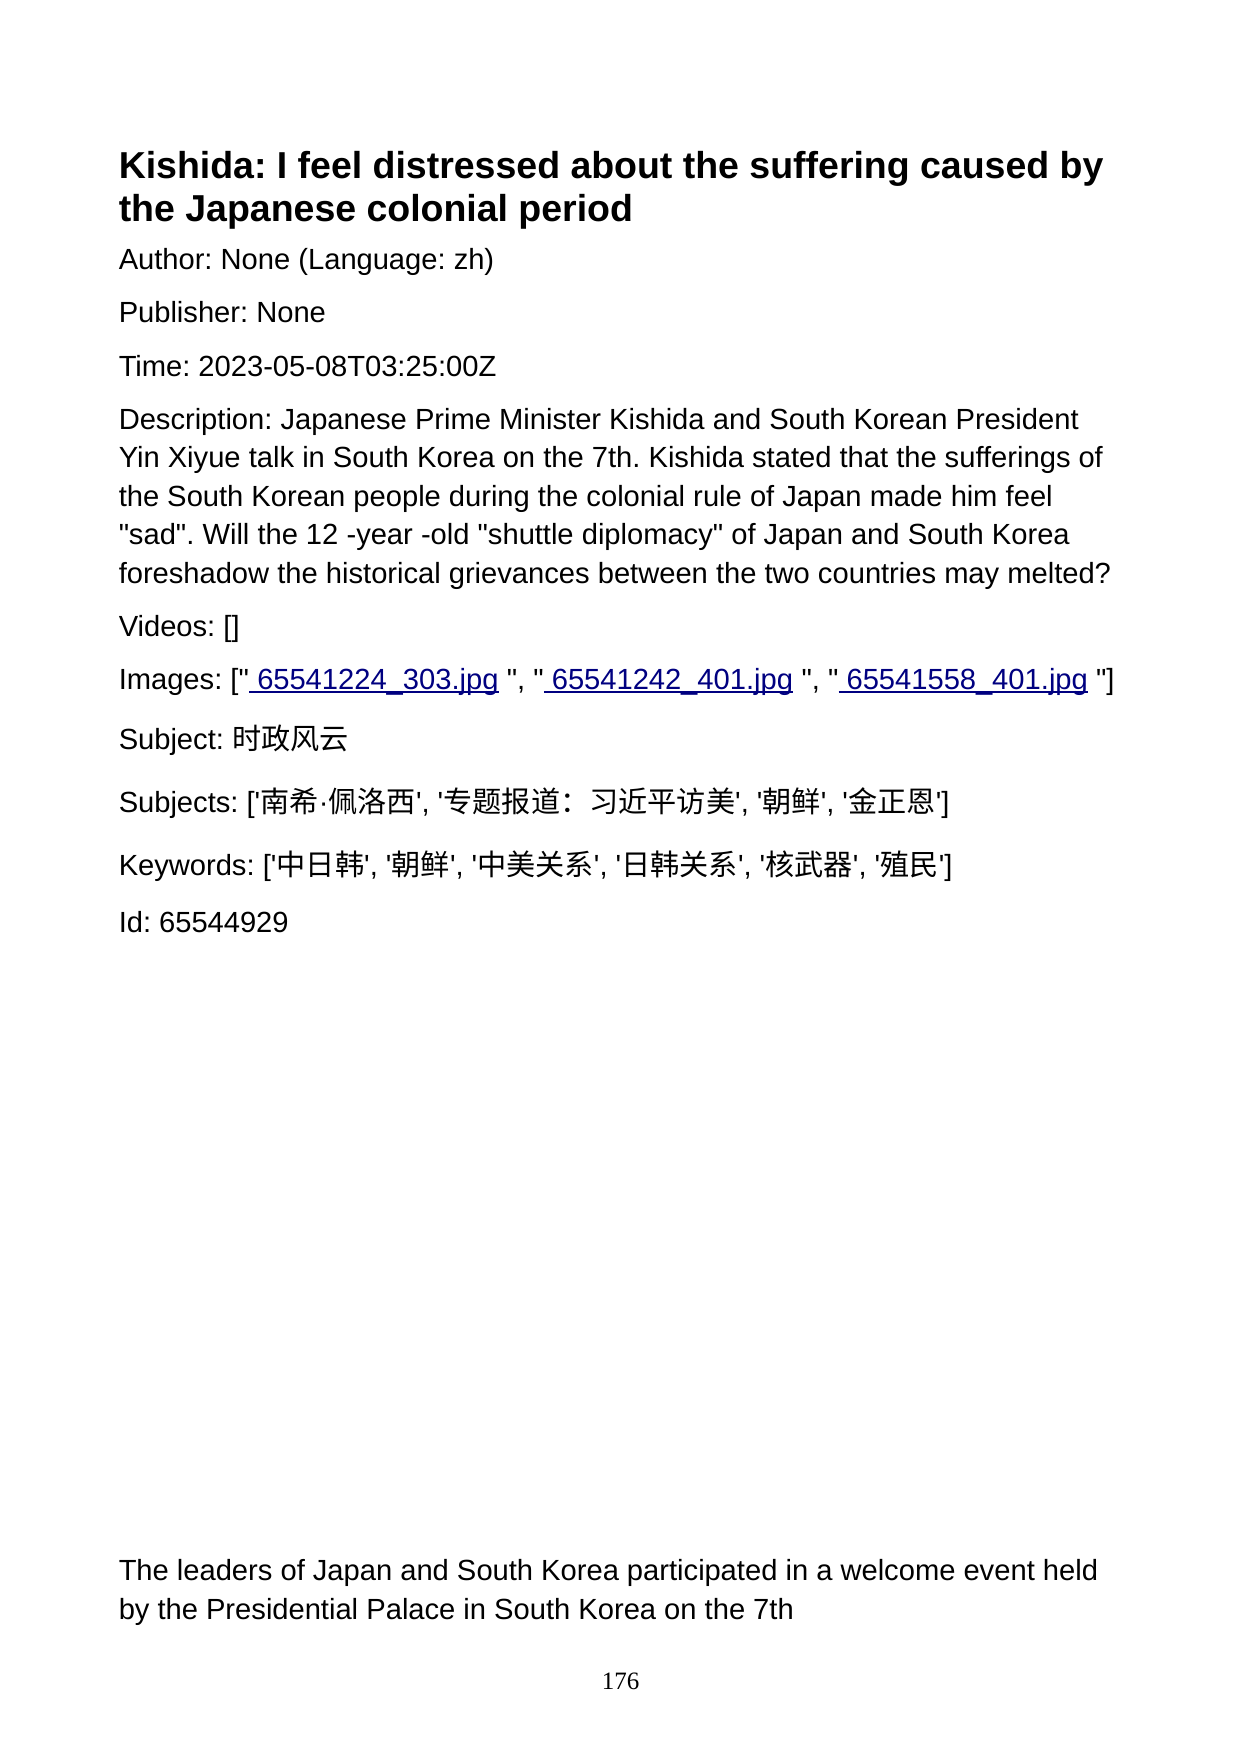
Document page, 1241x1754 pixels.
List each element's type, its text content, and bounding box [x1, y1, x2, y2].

text The leaders of Japan and South Korea participated in a welcome event held by the Presidential Palace in South Korea on the 7th [118, 958, 1122, 1625]
subtitle Kishida: I feel distressed about the suffering caused by the Japanese colonial period [118, 143, 1122, 230]
text Time: 2023-05-08T03:25:00Z [118, 348, 1122, 382]
text Subjects: ['南希·佩洛西', '专题报道：习近平访美', '朝鲜', '金正恩'] [118, 778, 1122, 821]
text Keywords: ['中日韩', '朝鲜', '中美关系', '日韩关系', '核武器', '殖民'] [118, 841, 1122, 884]
text Subject: 时政风云 [118, 715, 1122, 757]
text Id: 65544929 [118, 904, 1122, 938]
text Author: None (Language: zh) [118, 242, 1122, 276]
text Publisher: None [118, 295, 1122, 329]
text Videos: [] [118, 609, 1122, 642]
text Images: [" 65541224_303.jpg ", " 65541242_401.jpg ", " 65541558_401.jpg "] [118, 662, 1122, 696]
text Description: Japanese Prime Minister Kishida and South Korean President Yin Xiyue talk in South Korea on the 7th. Kishida stated that the sufferings of the South Korean people during the colonial rule of Japan made him feel "sad". Will the 12 -year -old "shuttle diplomacy" of Japan and South Korea foreshadow the historical grievances between the two countries may melted? [118, 402, 1122, 589]
